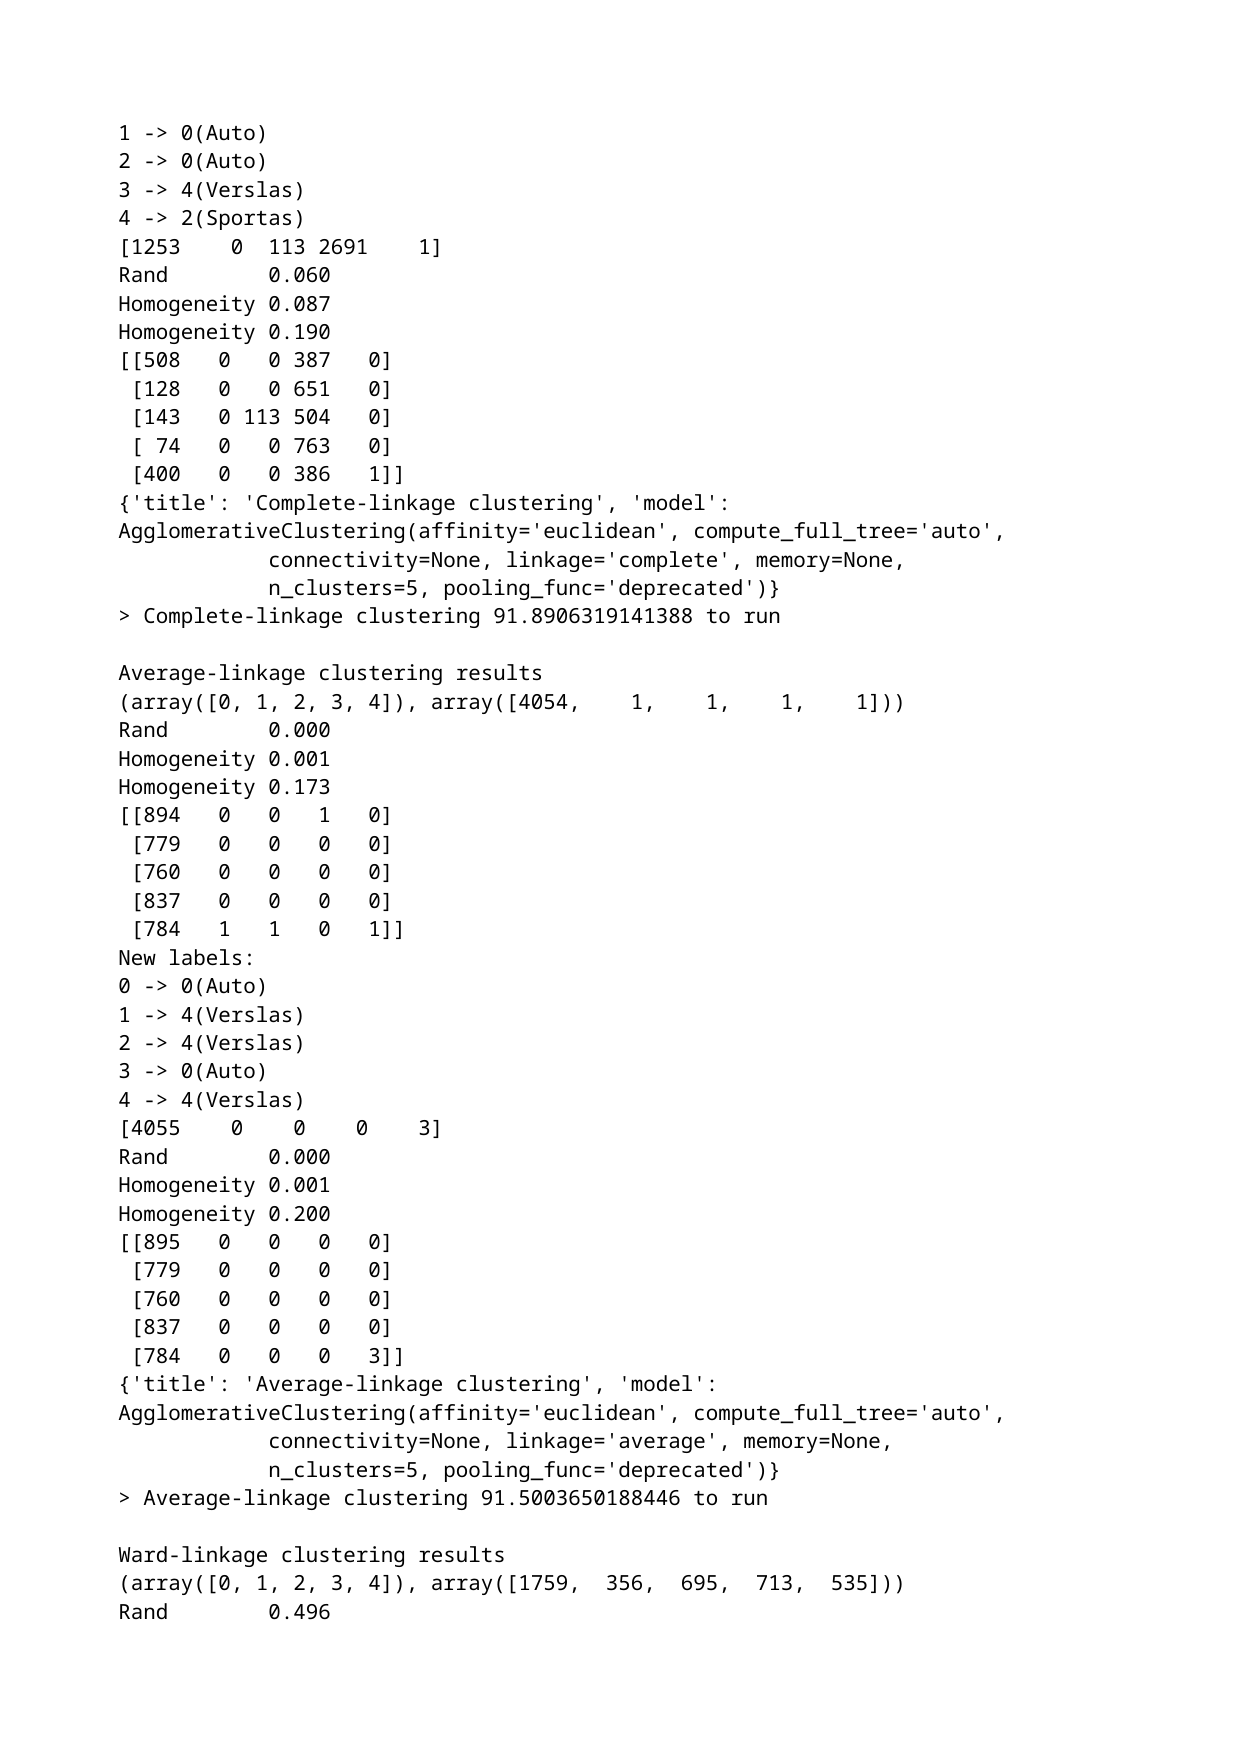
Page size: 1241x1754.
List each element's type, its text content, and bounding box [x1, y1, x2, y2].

text (array([0, 1, 2, 3, 4]), array([4054, 1, 1, 1, 1])) [118, 687, 1122, 715]
text Homogeneity 0.001 [118, 744, 1122, 772]
text connectivity=None, linkage='average', memory=None, [118, 1426, 1122, 1455]
text [760 0 0 0 0] [118, 1284, 1122, 1312]
text [779 0 0 0 0] [118, 829, 1122, 857]
text (array([0, 1, 2, 3, 4]), array([1759, 356, 695, 713, 535])) [118, 1568, 1122, 1597]
text n_clusters=5, pooling_func='deprecated')} [118, 1455, 1122, 1483]
text Average-linkage clustering results [118, 658, 1122, 687]
text Rand 0.060 [118, 260, 1122, 289]
text [1253 0 113 2691 1] [118, 232, 1122, 260]
text [ 74 0 0 763 0] [118, 431, 1122, 459]
text 1 -> 4(Verslas) [118, 1000, 1122, 1028]
text Ward-linkage clustering results [118, 1540, 1122, 1568]
text [[508 0 0 387 0] [118, 346, 1122, 374]
text Rand 0.000 [118, 715, 1122, 744]
text [128 0 0 651 0] [118, 374, 1122, 402]
text [837 0 0 0 0] [118, 1312, 1122, 1341]
text [[895 0 0 0 0] [118, 1227, 1122, 1256]
text [784 0 0 0 3]] [118, 1341, 1122, 1369]
text connectivity=None, linkage='complete', memory=None, [118, 545, 1122, 573]
text [837 0 0 0 0] [118, 886, 1122, 914]
text Rand 0.000 [118, 1142, 1122, 1170]
text [4055 0 0 0 3] [118, 1113, 1122, 1142]
text [760 0 0 0 0] [118, 857, 1122, 886]
text Homogeneity 0.190 [118, 317, 1122, 346]
text New labels: [118, 943, 1122, 971]
text > Complete-linkage clustering 91.8906319141388 to run [118, 602, 1122, 630]
text [784 1 1 0 1]] [118, 914, 1122, 943]
text 4 -> 4(Verslas) [118, 1085, 1122, 1113]
text 2 -> 4(Verslas) [118, 1028, 1122, 1057]
text n_clusters=5, pooling_func='deprecated')} [118, 573, 1122, 602]
text [779 0 0 0 0] [118, 1256, 1122, 1284]
text 2 -> 0(Auto) [118, 147, 1122, 175]
text [143 0 113 504 0] [118, 402, 1122, 431]
text Homogeneity 0.001 [118, 1170, 1122, 1199]
text 3 -> 0(Auto) [118, 1057, 1122, 1085]
text 4 -> 2(Sportas) [118, 203, 1122, 232]
text [400 0 0 386 1]] [118, 459, 1122, 488]
text Homogeneity 0.173 [118, 772, 1122, 801]
text > Average-linkage clustering 91.5003650188446 to run [118, 1483, 1122, 1512]
text 0 -> 0(Auto) [118, 971, 1122, 1000]
text {'title': 'Average-linkage clustering', 'model': AgglomerativeClustering(affinity='euclidean', compute_full_tree='auto', [118, 1369, 1122, 1426]
text Homogeneity 0.087 [118, 289, 1122, 317]
text 3 -> 4(Verslas) [118, 175, 1122, 203]
text Rand 0.496 [118, 1597, 1122, 1625]
text [[894 0 0 1 0] [118, 801, 1122, 829]
text Homogeneity 0.200 [118, 1199, 1122, 1227]
text {'title': 'Complete-linkage clustering', 'model': AgglomerativeClustering(affinity='euclidean', compute_full_tree='auto', [118, 488, 1122, 545]
text 1 -> 0(Auto) [118, 118, 1122, 147]
